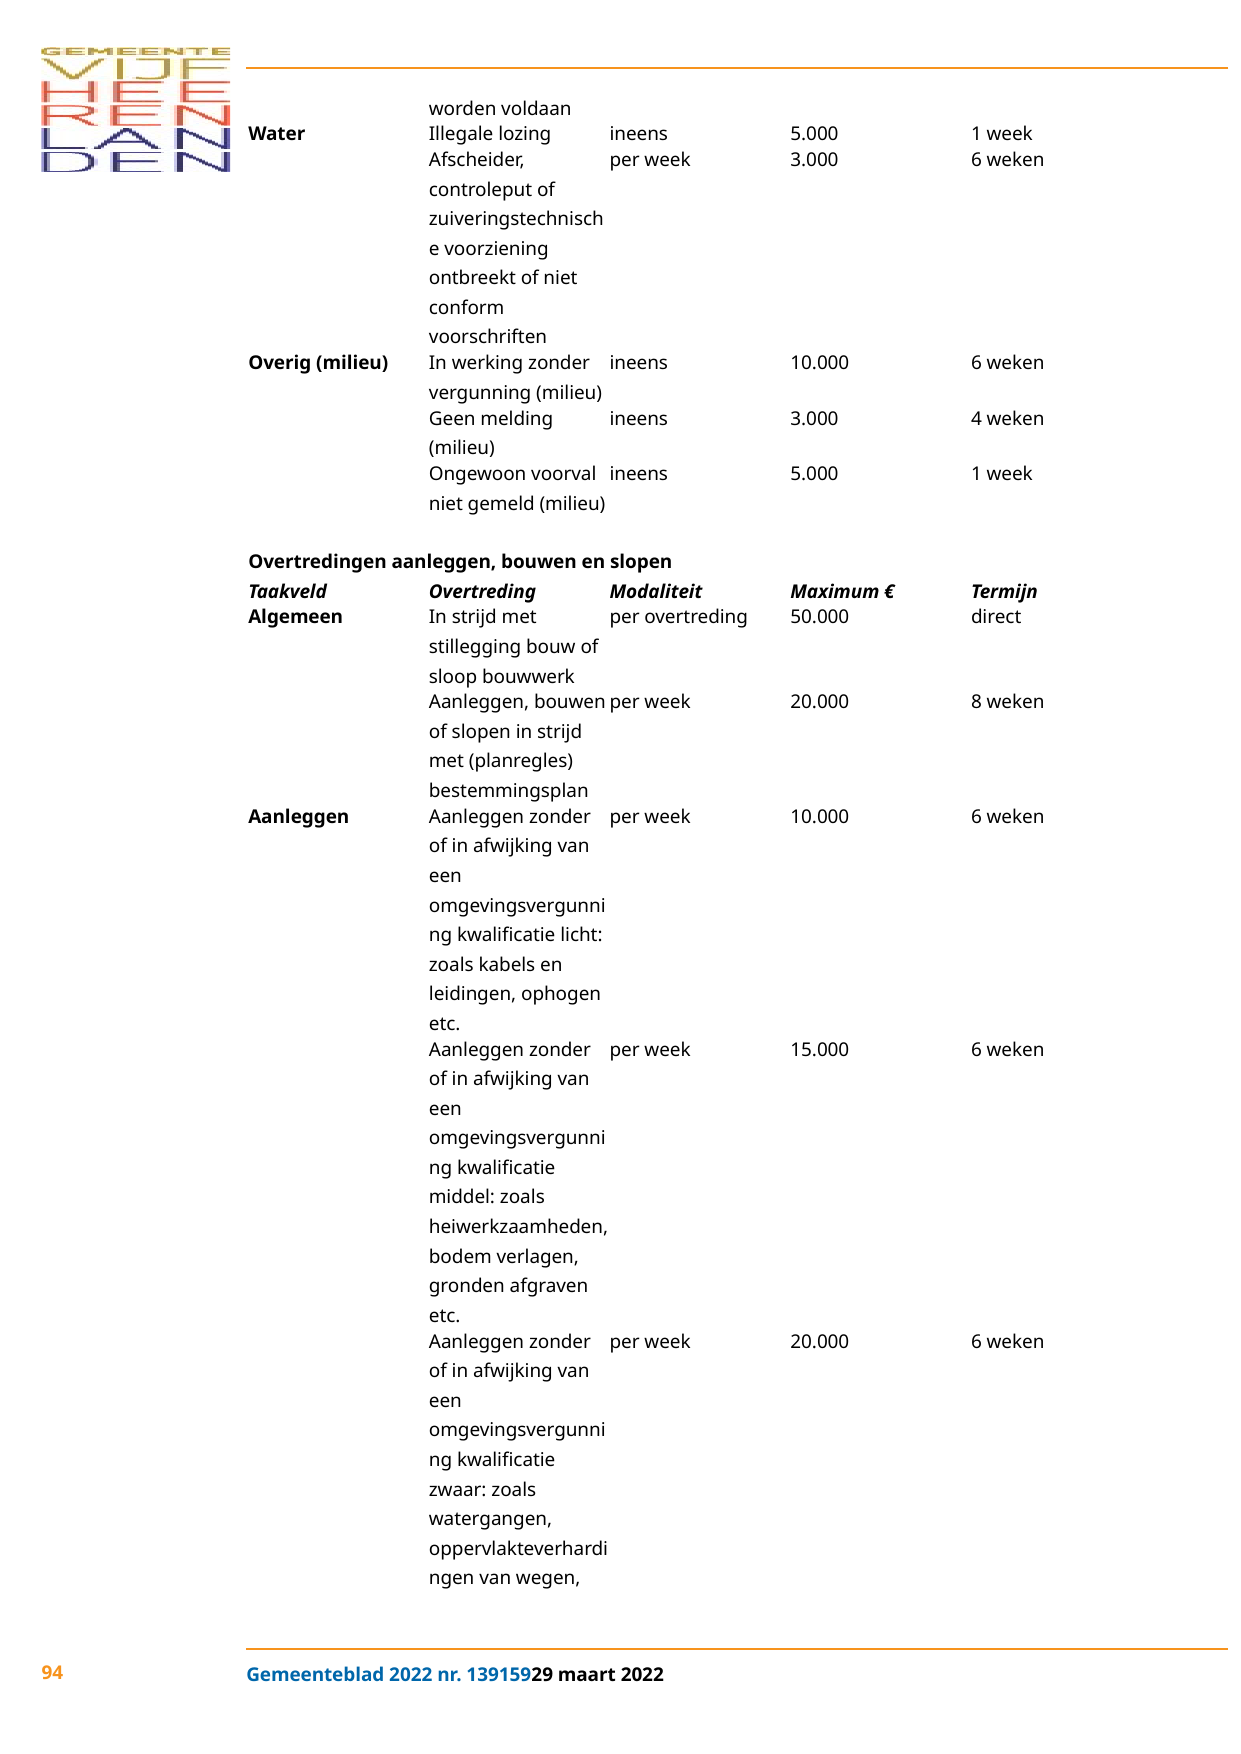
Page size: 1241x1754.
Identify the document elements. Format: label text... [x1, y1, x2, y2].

table_cell [248, 146, 429, 349]
table_cell 20.000 [790, 1328, 971, 1590]
table_cell Aanleggen zonder of in afwijking van een omgevingsvergunning kwalificatie middel: zoals heiwerkzaamheden, bodem verlagen, gronden afgraven etc. [429, 1036, 609, 1328]
table_cell Ongewoon voorval niet gemeld (milieu) [429, 460, 609, 515]
table_cell [248, 405, 429, 460]
table_cell ineens [609, 121, 790, 146]
table_cell ineens [609, 405, 790, 460]
table_cell [609, 95, 790, 121]
table_cell 6 weken [971, 1036, 1152, 1328]
table_cell per week [609, 1328, 790, 1590]
table_header Overtreding [429, 578, 609, 604]
table_cell Overig (milieu) [248, 350, 429, 405]
table_cell per overtreding [609, 604, 790, 688]
table_cell ineens [609, 460, 790, 515]
table_cell 1 week [971, 460, 1152, 515]
table_cell Aanleggen, bouwen of slopen in strijd met (planregles) bestemmingsplan [429, 689, 609, 803]
table_cell per week [609, 146, 790, 349]
table_cell 6 weken [971, 146, 1152, 349]
table_cell 20.000 [790, 689, 971, 803]
table_cell In werking zonder vergunning (milieu) [429, 350, 609, 405]
table_cell ineens [609, 350, 790, 405]
table_cell Aanleggen [248, 803, 429, 1036]
table_header Taakveld [248, 578, 429, 604]
table_cell [248, 1328, 429, 1590]
table_cell 4 weken [971, 405, 1152, 460]
table_cell Geen melding (milieu) [429, 405, 609, 460]
text Overtredingen aanleggen, bouwen en slopen [248, 548, 1152, 574]
table_cell per week [609, 803, 790, 1036]
table_cell 6 weken [971, 803, 1152, 1036]
table_cell 3.000 [790, 405, 971, 460]
picture [41, 47, 231, 172]
table_cell [971, 95, 1152, 121]
table_cell [790, 95, 971, 121]
table_cell 1 week [971, 121, 1152, 146]
table_cell worden voldaan [429, 95, 609, 121]
table_cell 6 weken [971, 1328, 1152, 1590]
table_cell per week [609, 689, 790, 803]
table_cell Aanleggen zonder of in afwijking van een omgevingsvergunning kwalificatie licht: zoals kabels en leidingen, ophogen etc. [429, 803, 609, 1036]
table_cell 6 weken [971, 350, 1152, 405]
table_cell 3.000 [790, 146, 971, 349]
table_cell per week [609, 1036, 790, 1328]
table_cell Algemeen [248, 604, 429, 688]
table_cell direct [971, 604, 1152, 688]
table_cell 10.000 [790, 803, 971, 1036]
table_header Modaliteit [609, 578, 790, 604]
table_cell [248, 95, 429, 121]
table_cell Afscheider, controleput of zuiveringstechnische voorziening ontbreekt of niet conform voorschriften [429, 146, 609, 349]
table_header Termijn [971, 578, 1152, 604]
table_cell Illegale lozing [429, 121, 609, 146]
table_cell 8 weken [971, 689, 1152, 803]
table_cell [248, 689, 429, 803]
table_cell Water [248, 121, 429, 146]
table_cell 10.000 [790, 350, 971, 405]
table_cell Aanleggen zonder of in afwijking van een omgevingsvergunning kwalificatie zwaar: zoals watergangen, oppervlakteverhardingen van wegen, [429, 1328, 609, 1590]
table_cell 5.000 [790, 460, 971, 515]
table_cell 50.000 [790, 604, 971, 688]
table_cell 15.000 [790, 1036, 971, 1328]
table_header Maximum € [790, 578, 971, 604]
table_cell [248, 460, 429, 515]
table_cell In strijd met stillegging bouw of sloop bouwwerk [429, 604, 609, 688]
table_cell 5.000 [790, 121, 971, 146]
table_cell [248, 1036, 429, 1328]
